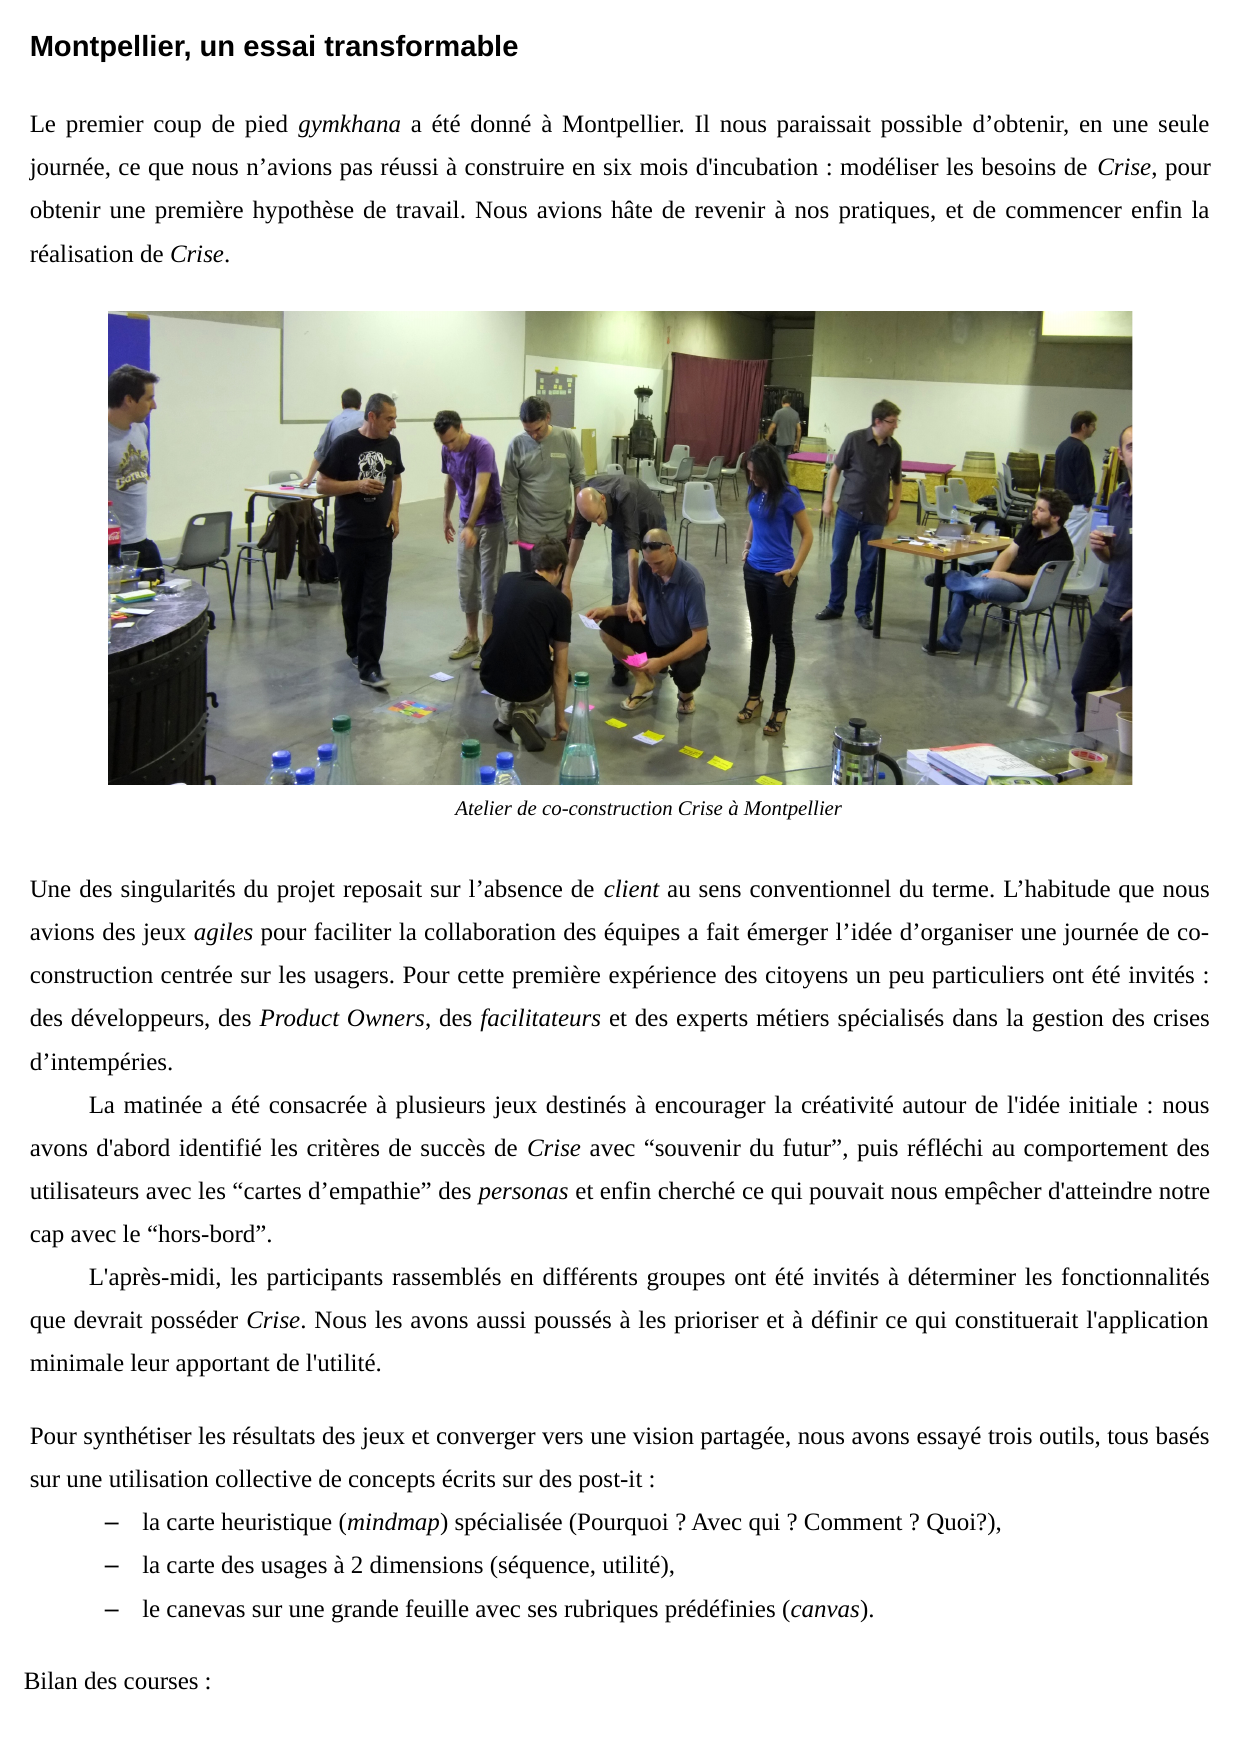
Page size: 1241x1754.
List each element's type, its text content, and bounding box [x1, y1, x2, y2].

picture [108, 311, 1133, 785]
text Une des singularités du projet reposait sur l’absence de client au sens conventionnel du terme. L’habitude que nous avions des jeux agiles pour faciliter la collaboration des équipes a fait émerger l’idée d’organiser une journée de co-construction centrée sur les usagers. Pour cette première expérience des citoyens un peu particuliers ont été invités : des développeurs, des Product Owners, des facilitateurs et des experts métiers spécialisés dans la gestion des crises d’intempéries. [29, 874, 1211, 1075]
list Bilan des courses : [0, 1666, 1211, 1695]
text L'après-midi, les participants rassemblés en différents groupes ont été invités à déterminer les fonctionnalités que devrait posséder Crise. Nous les avons aussi poussés à les prioriser et à définir ce qui constituerait l'application minimale leur apportant de l'utilité. [29, 1262, 1211, 1377]
text Atelier de co-construction Crise à Montpellier [29, 282, 1211, 820]
text Le premier coup de pied gymkhana a été donné à Montpellier. Il nous paraissait possible d’obtenir, en une seule journée, ce que nous n’avions pas réussi à construire en six mois d'incubation : modéliser les besoins de Crise, pour obtenir une première hypothèse de travail. Nous avions hâte de revenir à nos pratiques, et de commencer enfin la réalisation de Crise. [29, 109, 1211, 267]
subtitle Montpellier, un essai transformable [29, 29, 1211, 63]
list la carte des usages à 2 dimensions (séquence, utilité), [104, 1551, 1211, 1579]
text Pour synthétiser les résultats des jeux et converger vers une vision partagée, nous avons essayé trois outils, tous basés sur une utilisation collective de concepts écrits sur des post-it : [29, 1421, 1211, 1493]
text La matinée a été consacrée à plusieurs jeux destinés à encourager la créativité autour de l'idée initiale : nous avons d'abord identifié les critères de succès de Crise avec “souvenir du futur”, puis réfléchi au comportement des utilisateurs avec les “cartes d’empathie” des personas et enfin cherché ce qui pouvait nous empêcher d'atteindre notre cap avec le “hors-bord”. [29, 1090, 1211, 1248]
list le canevas sur une grande feuille avec ses rubriques prédéfinies (canvas). [104, 1594, 1211, 1622]
list la carte heuristique (mindmap) spécialisée (Pourquoi ? Avec qui ? Comment ? Quoi?), [104, 1507, 1211, 1536]
